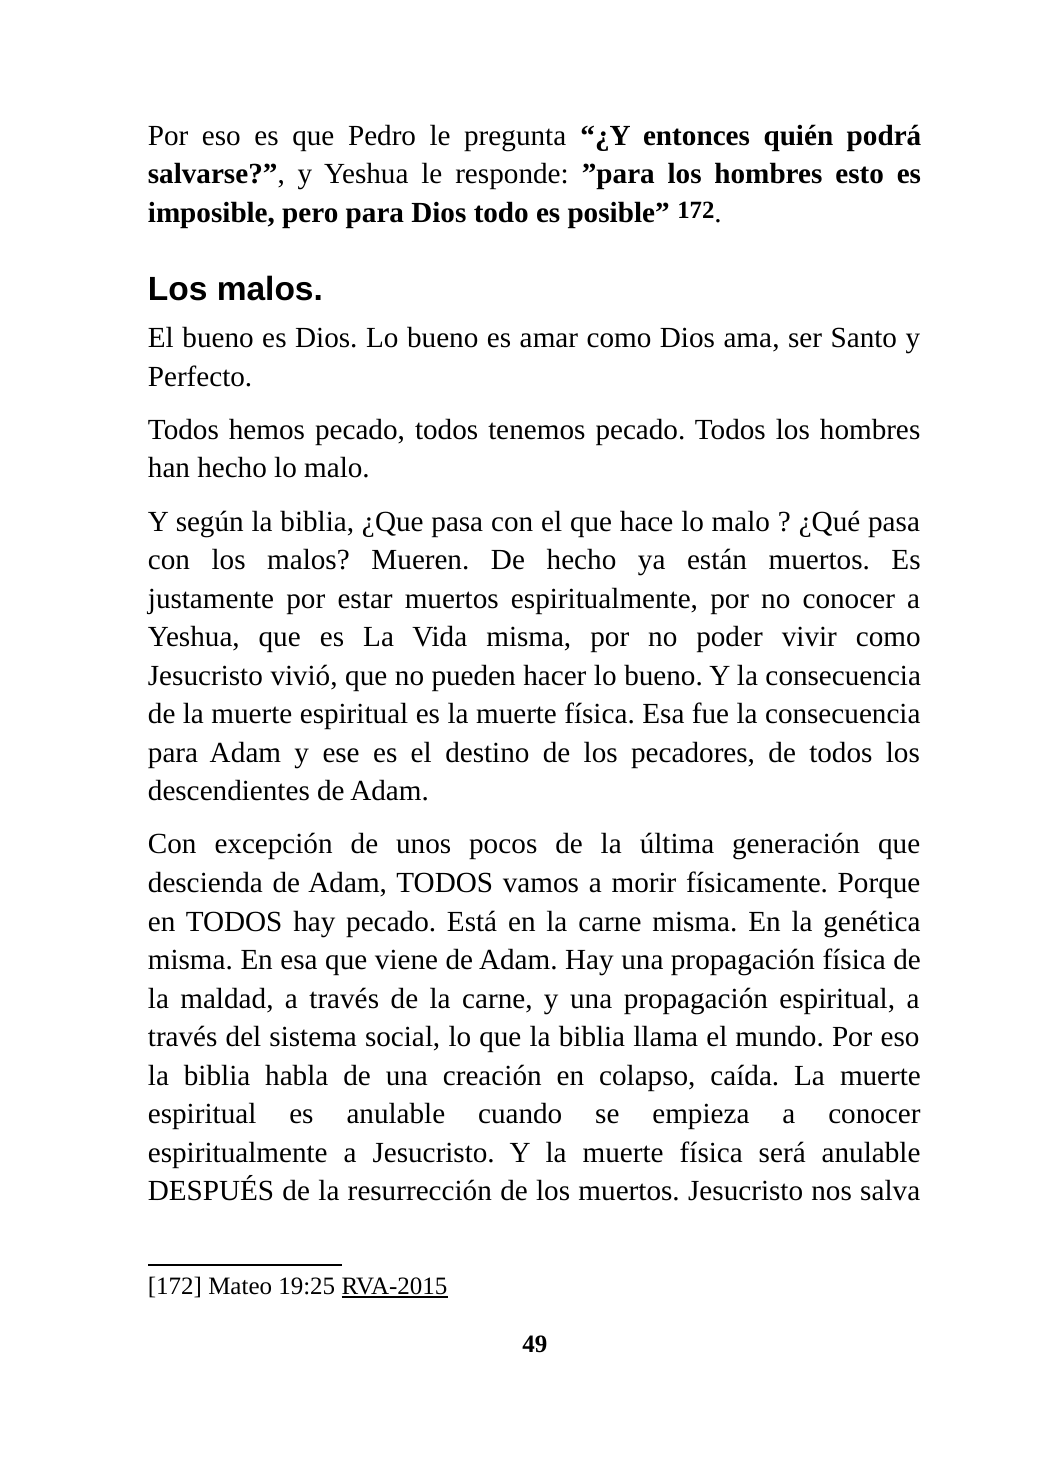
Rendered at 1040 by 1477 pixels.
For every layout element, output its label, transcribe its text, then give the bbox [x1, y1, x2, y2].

text Por eso es que Pedro le pregunta “¿Y entonces quién podrá salvarse?”, y Yeshua le responde: ”para los hombres esto es imposible, pero para Dios todo es posible” . [148, 118, 921, 229]
text El bueno es Dios. Lo bueno es amar como Dios ama, ser Santo y Perfecto. [148, 320, 921, 392]
text Todos hemos pecado, todos tenemos pecado. Todos los hombres han hecho lo malo. [148, 412, 921, 484]
text Con excepción de unos pocos de la última generación que descienda de Adam, TODOS vamos a morir físicamente. Porque en TODOS hay pecado. Está en la carne misma. En la genética misma. En esa que viene de Adam. Hay una propagación física de la maldad, a través de la carne, y una propagación espiritual, a través del sistema social, lo que la biblia llama el mundo. Por eso la biblia habla de una creación en colapso, caída. La muerte espiritual es anulable cuando se empieza a conocer espiritualmente a Jesucristo. Y la muerte física será anulable DESPUÉS de la resurrección de los muertos. Jesucristo nos salva [148, 827, 921, 1207]
text Y según la biblia, ¿Que pasa con el que hace lo malo ? ¿Qué pasa con los malos? Mueren. De hecho ya están muertos. Es justamente por estar muertos espiritualmente, por no conocer a Yeshua, que es La Vida misma, por no poder vivir como Jesucristo vivió, que no pueden hacer lo bueno. Y la consecuencia de la muerte espiritual es la muerte física. Esa fue la consecuencia para Adam y ese es el destino de los pecadores, de todos los descendientes de Adam. [148, 504, 921, 807]
subtitle Los malos. [148, 269, 921, 308]
text Mateo 19:25 RVA-2015 [148, 1271, 921, 1300]
